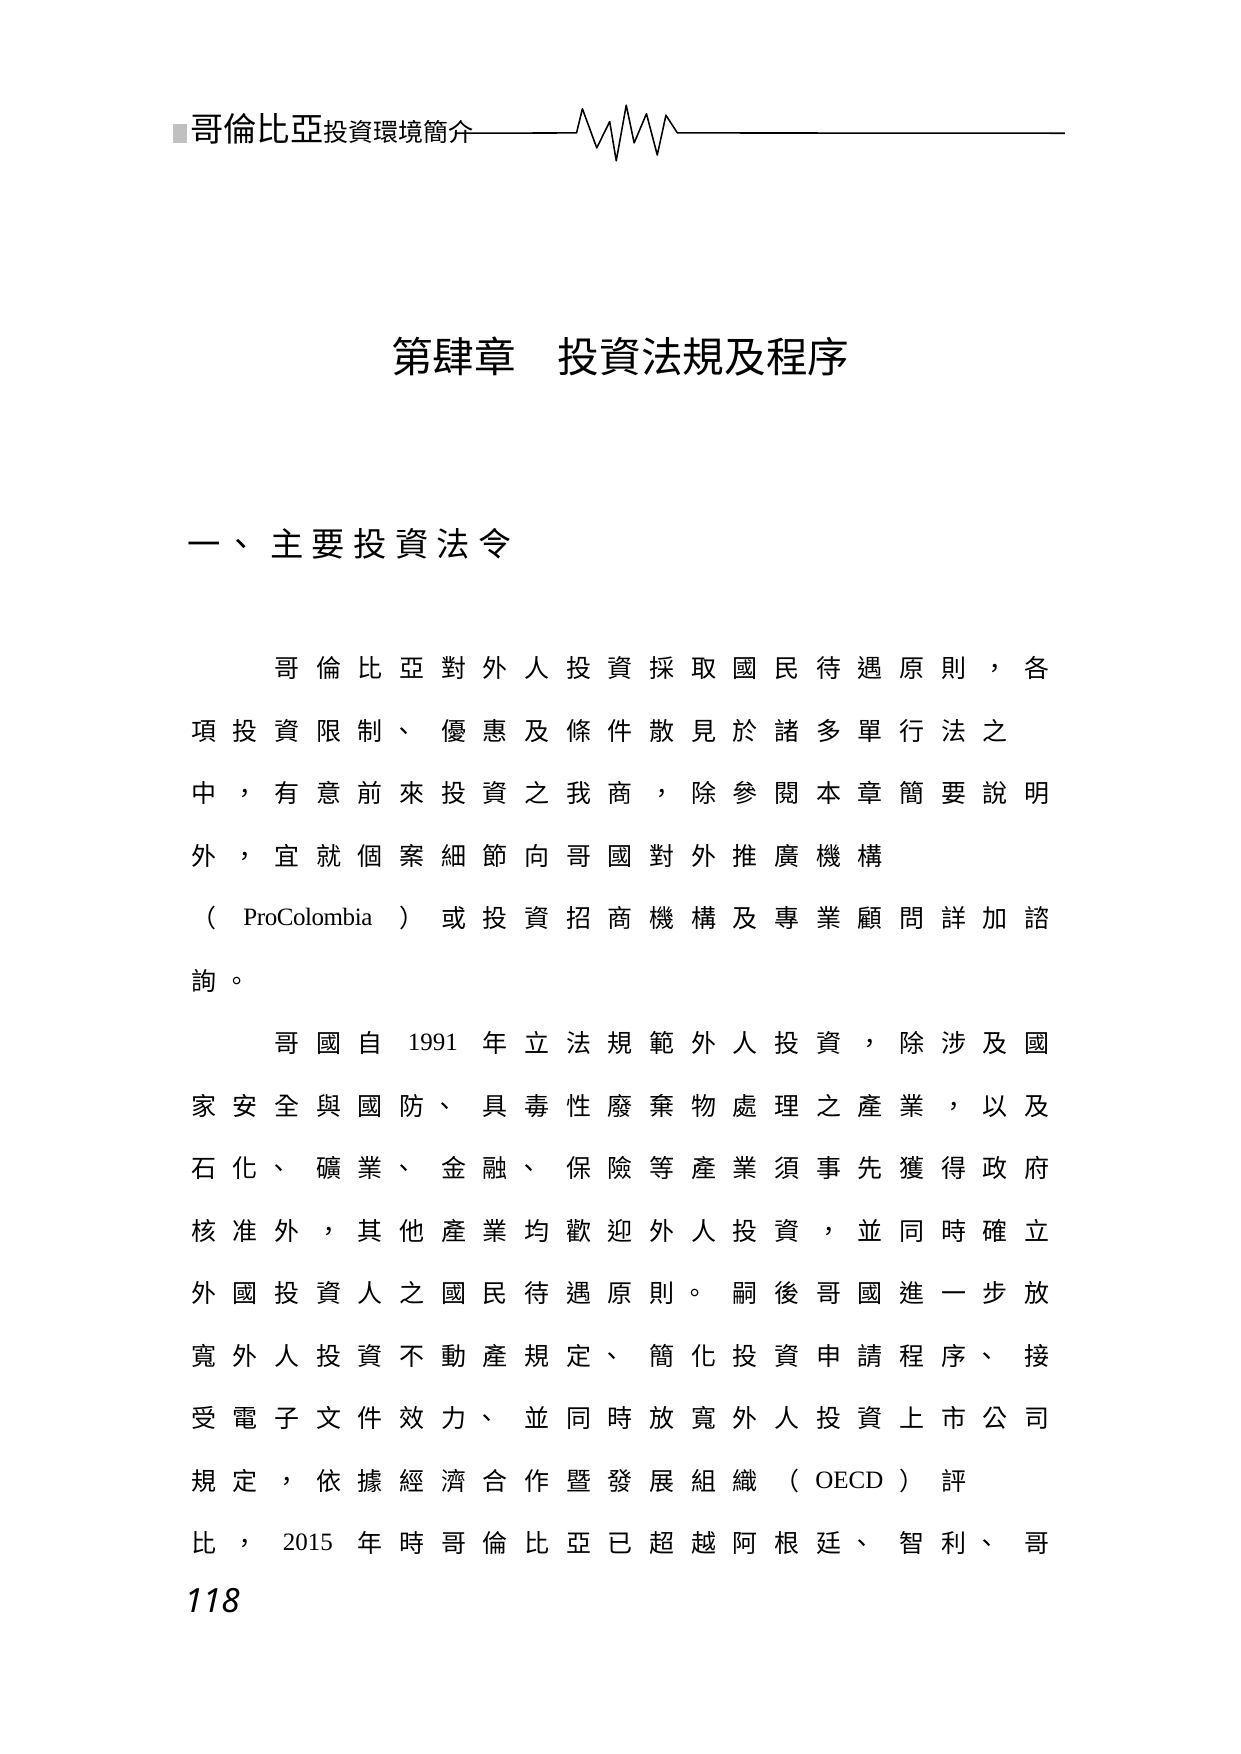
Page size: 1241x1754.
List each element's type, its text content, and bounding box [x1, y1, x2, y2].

text 哥倫比亞對外人投資採取國民待遇原則，各項投資限制、優惠及條件散見於諸多單行法之中，有意前來投資之我商，除參閱本章簡要說明外，宜就個案細節向哥國對外推廣機構（ProColombia）或投資招商機構及專業顧問詳加諮詢。 [183, 625, 1058, 1000]
text 第肆章 投資法規及程序 [183, 313, 1058, 375]
text 哥國自1991年立法規範外人投資，除涉及國家安全與國防、具毒性廢棄物處理之產業，以及石化、礦業、金融、保險等產業須事先獲得政府核准外，其他產業均歡迎外人投資，並同時確立外國投資人之國民待遇原則。嗣後哥國進一步放寬外人投資不動產規定、簡化投資申請程序、接受電子文件效力、並同時放寬外人投資上市公司規定，依據經濟合作暨發展組織（OECD）評比，2015年時哥倫比亞已超越阿根廷、智利、哥 [183, 1000, 1058, 1563]
text 一、主要投資法令 [183, 500, 1058, 563]
